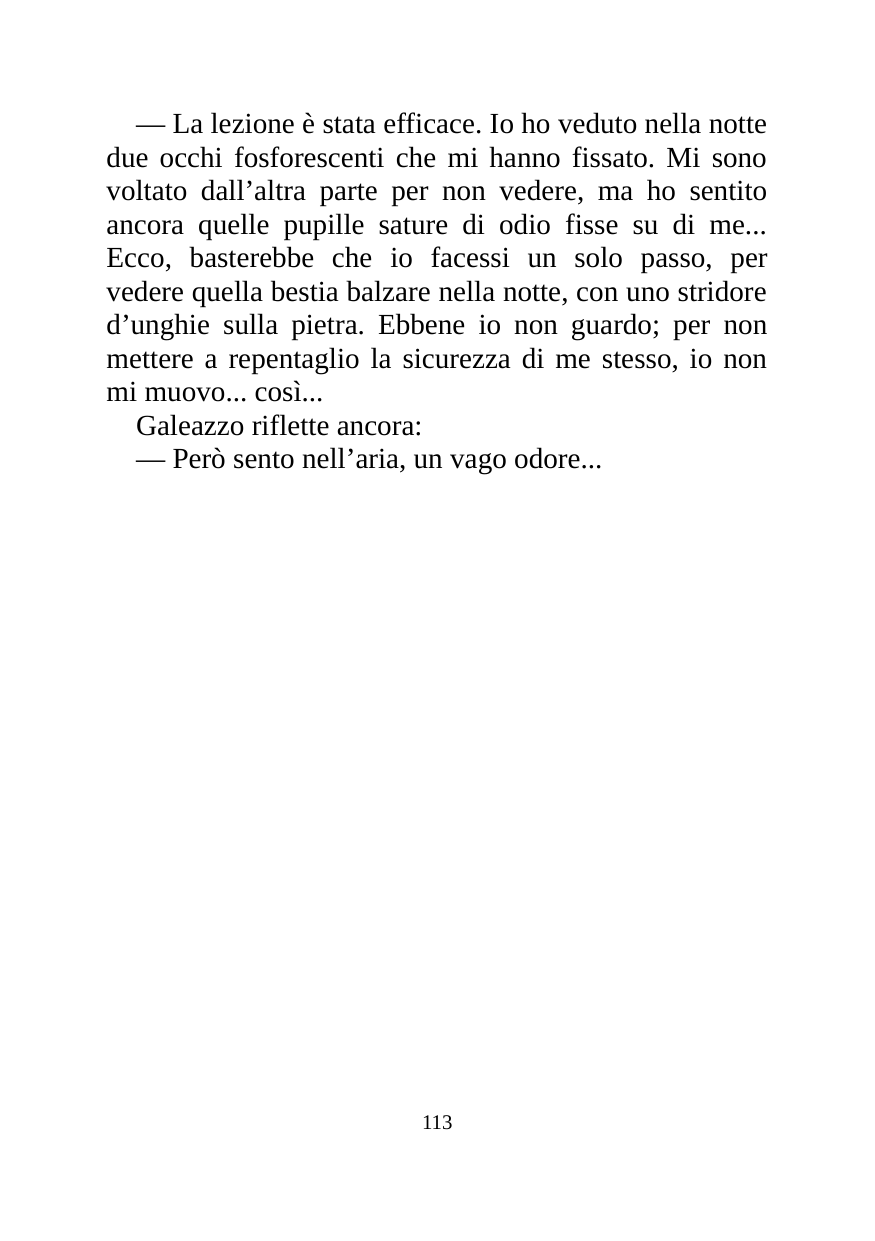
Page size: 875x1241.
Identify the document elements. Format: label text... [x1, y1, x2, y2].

text — Però sento nell’aria, un vago odore... [106, 442, 768, 475]
text — La lezione è stata efficace. Io ho veduto nella notte due occhi fosforescenti che mi hanno fissato. Mi sono voltato dall’altra parte per non vedere, ma ho sentito ancora quelle pupille sature di odio fisse su di me... Ecco, basterebbe che io facessi un solo passo, per vedere quella bestia balzare nella notte, con uno stridore d’unghie sulla pietra. Ebbene io non guardo; per non mettere a repentaglio la sicurezza di me stesso, io non mi muovo... così... [106, 106, 768, 408]
text Galeazzo riflette ancora: [106, 408, 768, 442]
